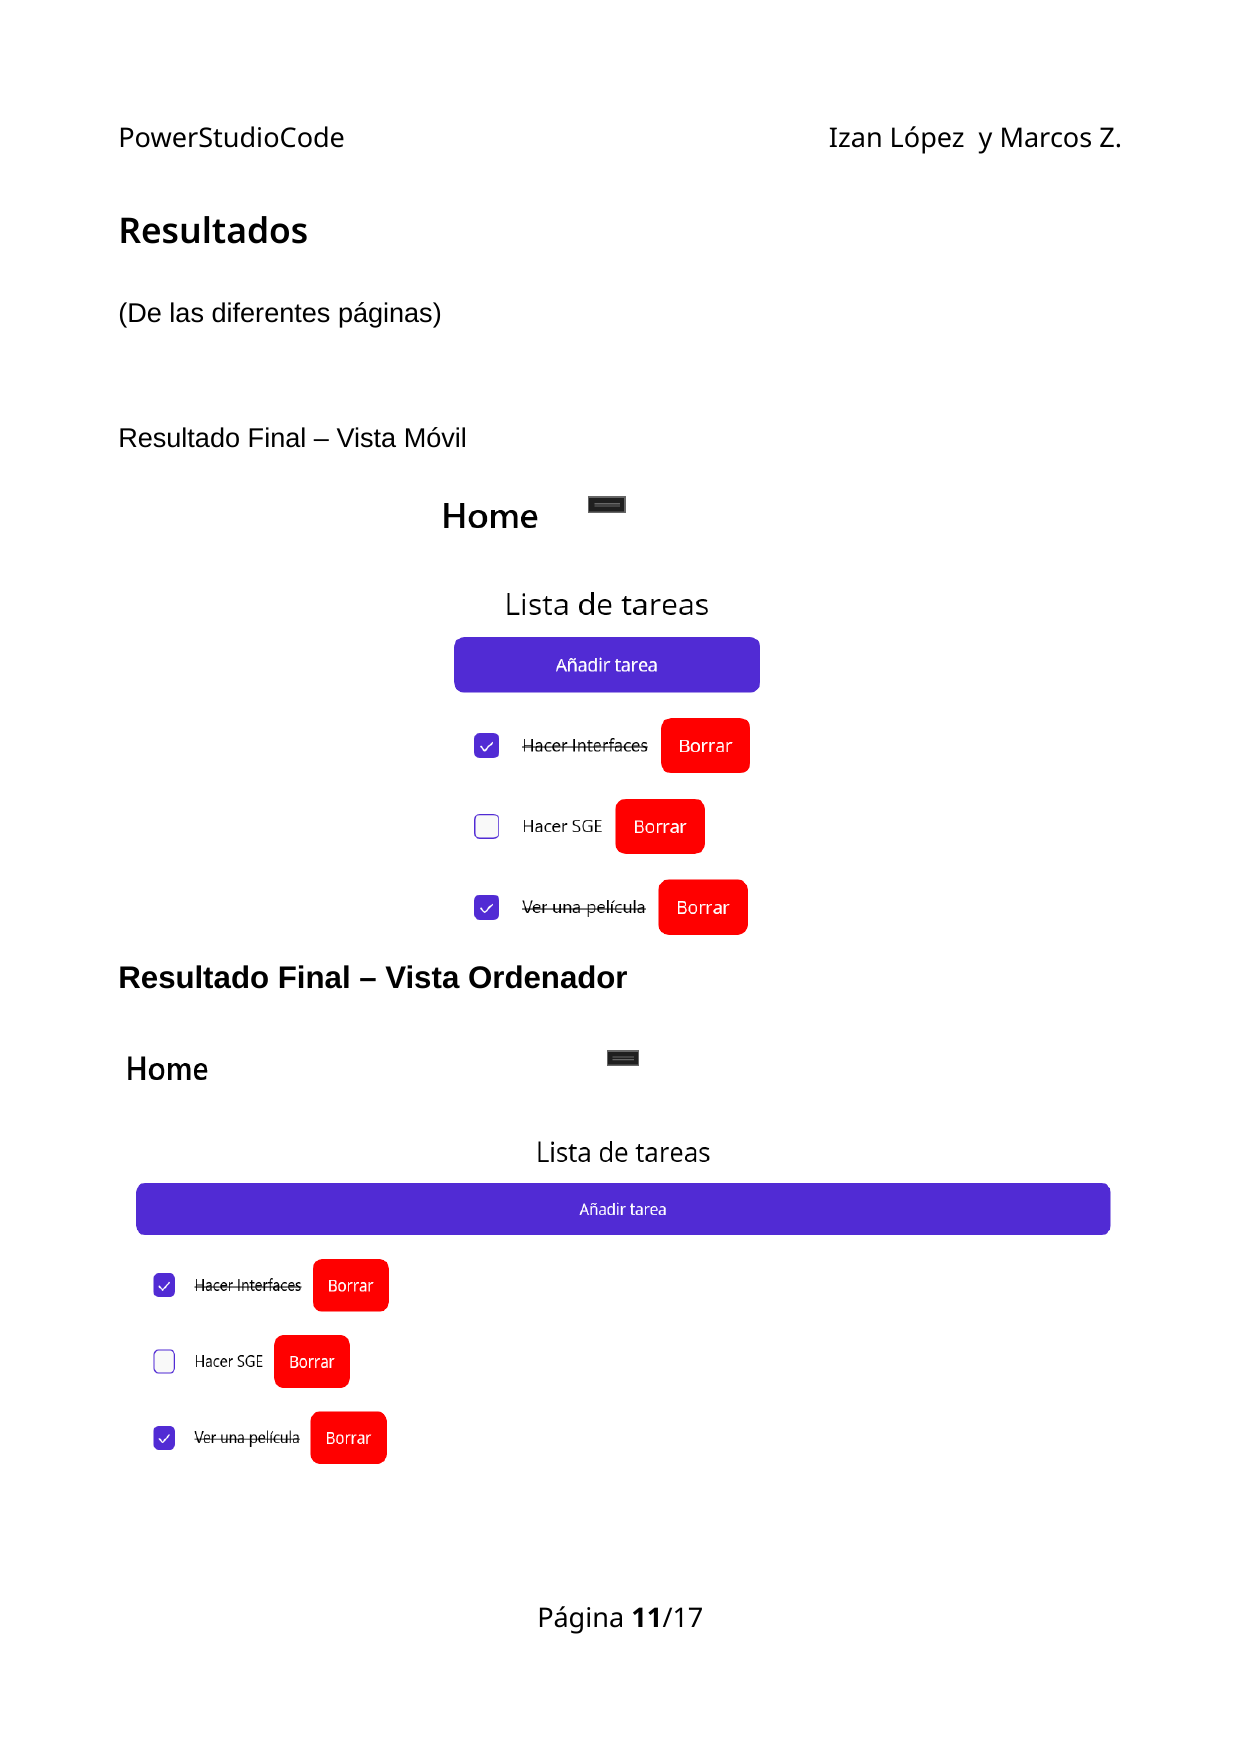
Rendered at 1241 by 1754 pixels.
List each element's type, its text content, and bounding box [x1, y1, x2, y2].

picture [118, 1045, 1123, 1539]
subtitle Resultado Final – Vista Ordenador [118, 959, 1122, 995]
text (De las diferentes páginas) [118, 297, 1122, 328]
subtitle Resultados [118, 205, 1122, 253]
picture [434, 490, 776, 951]
text Resultado Final – Vista Móvil [118, 422, 1122, 453]
